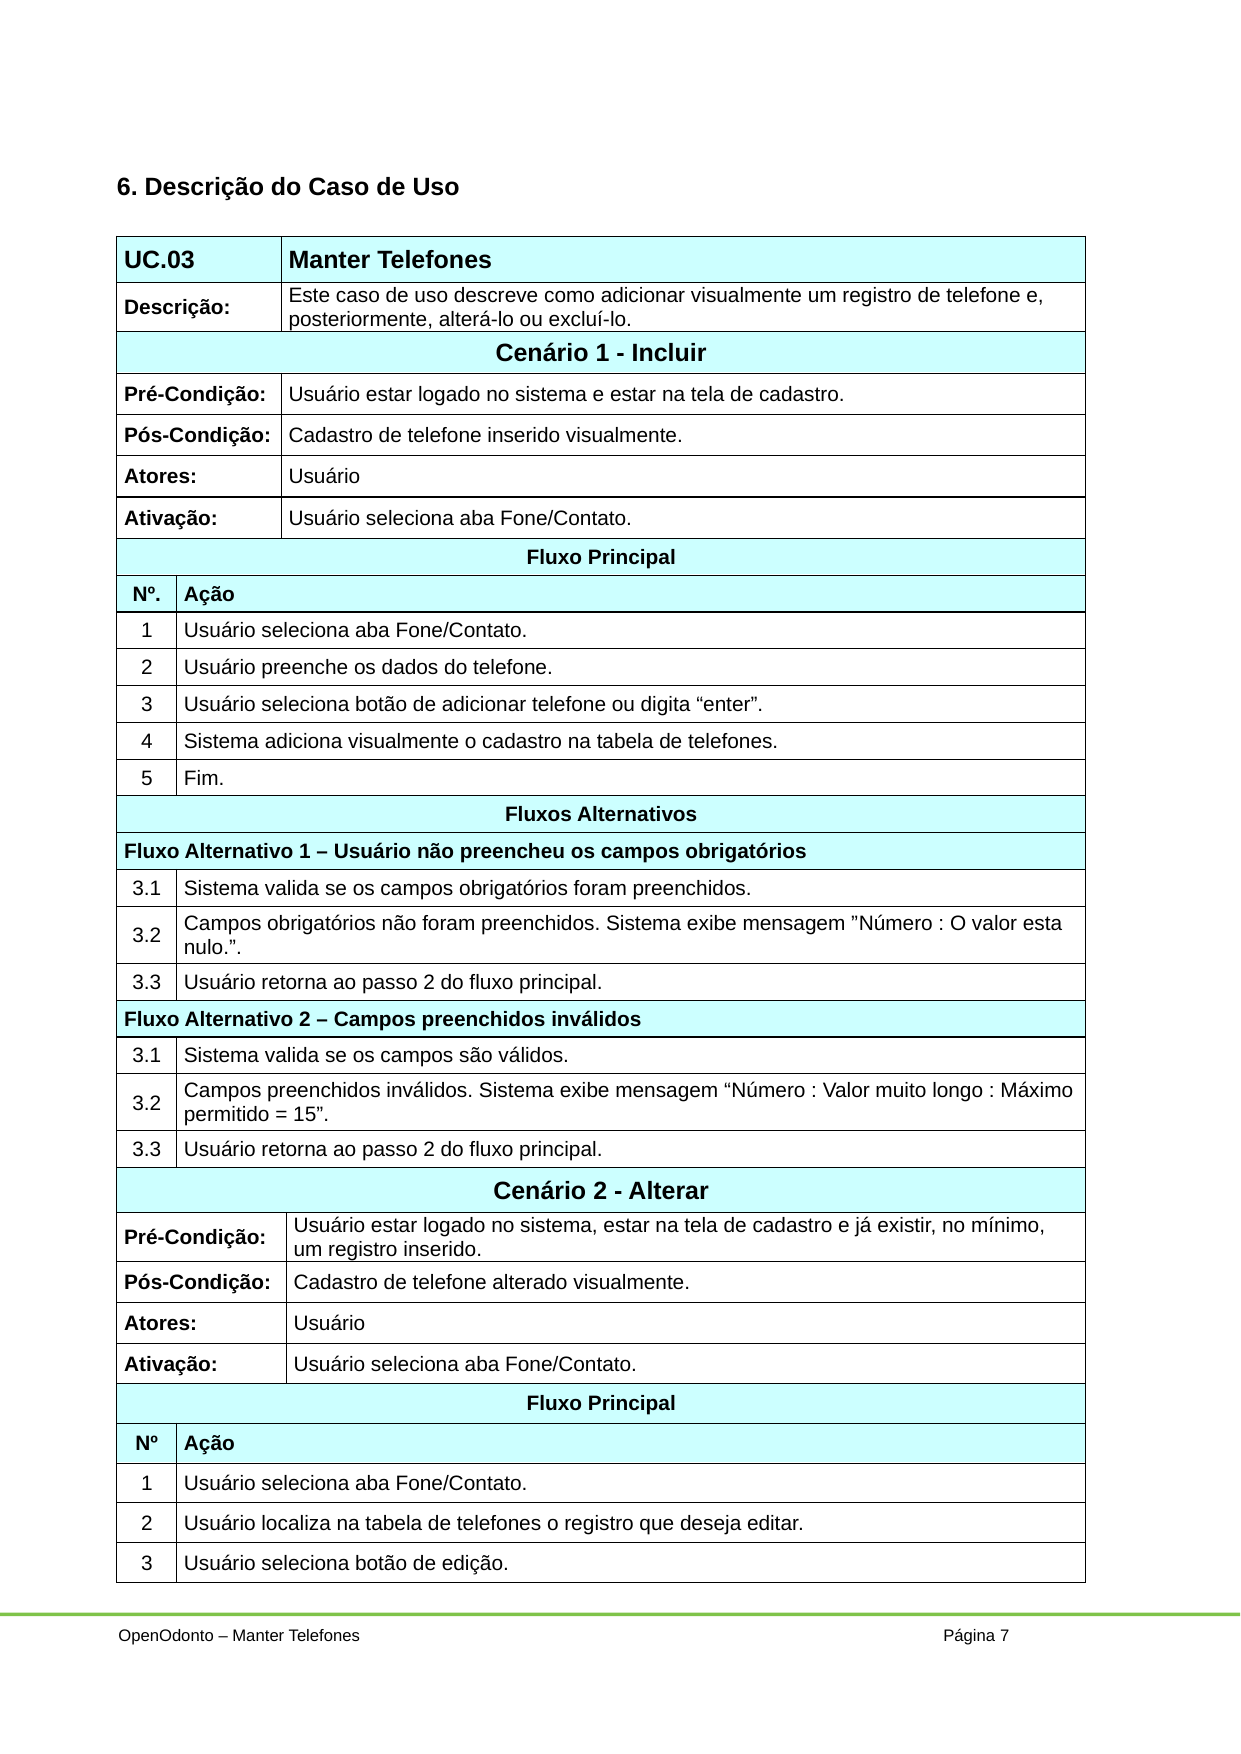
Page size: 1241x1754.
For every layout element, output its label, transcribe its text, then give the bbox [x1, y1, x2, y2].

table_cell Usuário localiza na tabela de telefones o registro que deseja editar. [177, 1503, 1085, 1542]
table_cell 3.2 [117, 1074, 176, 1130]
table_cell Atores: [117, 456, 281, 496]
table_cell Ativação: [117, 498, 281, 538]
table_cell Usuário estar logado no sistema, estar na tela de cadastro e já existir, no mínimo, um registro inserido. [287, 1213, 1085, 1261]
table_cell Usuário seleciona aba Fone/Contato. [282, 498, 1085, 538]
table_cell Cenário 2 - Alterar [117, 1168, 1085, 1212]
table_cell 3.2 [117, 907, 176, 963]
table_cell Fluxo Alternativo 1 – Usuário não preencheu os campos obrigatórios [117, 833, 1085, 869]
table_cell 3.3 [117, 1131, 176, 1167]
table_cell Pós-Condição: [117, 1262, 286, 1302]
table_cell Ação [177, 1424, 1085, 1462]
table_cell 3 [117, 686, 176, 722]
table_cell Sistema valida se os campos são válidos. [177, 1038, 1085, 1073]
table_cell Usuário [282, 456, 1085, 496]
table_cell Usuário seleciona aba Fone/Contato. [287, 1344, 1085, 1383]
table_cell Usuário seleciona botão de adicionar telefone ou digita “enter”. [177, 686, 1085, 722]
table_cell Campos obrigatórios não foram preenchidos. Sistema exibe mensagem ”Número : O valor esta nulo.”. [177, 907, 1085, 963]
table_cell Usuário retorna ao passo 2 do fluxo principal. [177, 964, 1085, 999]
table_cell 3.1 [117, 870, 176, 906]
table_cell Fluxo Principal [117, 1384, 1085, 1423]
table_cell Cadastro de telefone inserido visualmente. [282, 415, 1085, 455]
table_cell Fluxo Principal [117, 539, 1085, 574]
table_cell Sistema adiciona visualmente o cadastro na tabela de telefones. [177, 723, 1085, 758]
table_cell Cenário 1 - Incluir [117, 332, 1085, 372]
table_cell 5 [117, 760, 176, 795]
table_cell 4 [117, 723, 176, 758]
table_cell Atores: [117, 1303, 286, 1343]
table_cell Fluxo Alternativo 2 – Campos preenchidos inválidos [117, 1001, 1085, 1036]
table_cell 3 [117, 1543, 176, 1582]
table_cell Este caso de uso descreve como adicionar visualmente um registro de telefone e, posteriormente, alterá-lo ou excluí-lo. [282, 283, 1085, 331]
table_cell Cadastro de telefone alterado visualmente. [287, 1262, 1085, 1302]
table_header UC.03 [117, 237, 281, 282]
table_cell Usuário seleciona botão de edição. [177, 1543, 1085, 1582]
table_cell Nº [117, 1424, 176, 1462]
table_cell Usuário [287, 1303, 1085, 1343]
table_cell Pré-Condição: [117, 374, 281, 414]
table_cell Fim. [177, 760, 1085, 795]
table_cell 1 [117, 613, 176, 648]
table_cell 1 [117, 1464, 176, 1502]
table_cell Usuário seleciona aba Fone/Contato. [177, 1464, 1085, 1502]
table_cell Usuário retorna ao passo 2 do fluxo principal. [177, 1131, 1085, 1167]
table_cell Sistema valida se os campos obrigatórios foram preenchidos. [177, 870, 1085, 906]
table_cell Pós-Condição: [117, 415, 281, 455]
table_cell 2 [117, 649, 176, 685]
table_cell Ação [177, 576, 1085, 611]
table_cell 3.3 [117, 964, 176, 999]
table_cell Usuário seleciona aba Fone/Contato. [177, 613, 1085, 648]
table_cell 2 [117, 1503, 176, 1542]
table_cell 3.1 [117, 1038, 176, 1073]
table_cell Pré-Condição: [117, 1213, 286, 1261]
table_cell Usuário preenche os dados do telefone. [177, 649, 1085, 685]
table_cell Nº. [117, 576, 176, 611]
table_cell Usuário estar logado no sistema e estar na tela de cadastro. [282, 374, 1085, 414]
table_cell Campos preenchidos inválidos. Sistema exibe mensagem “Número : Valor muito longo : Máximo permitido = 15”. [177, 1074, 1085, 1130]
table_cell Fluxos Alternativos [117, 796, 1085, 832]
table_header Manter Telefones [282, 237, 1085, 282]
table_cell Descrição: [117, 283, 281, 331]
table_cell Ativação: [117, 1344, 286, 1383]
subtitle 6. Descrição do Caso de Uso [117, 172, 1122, 201]
